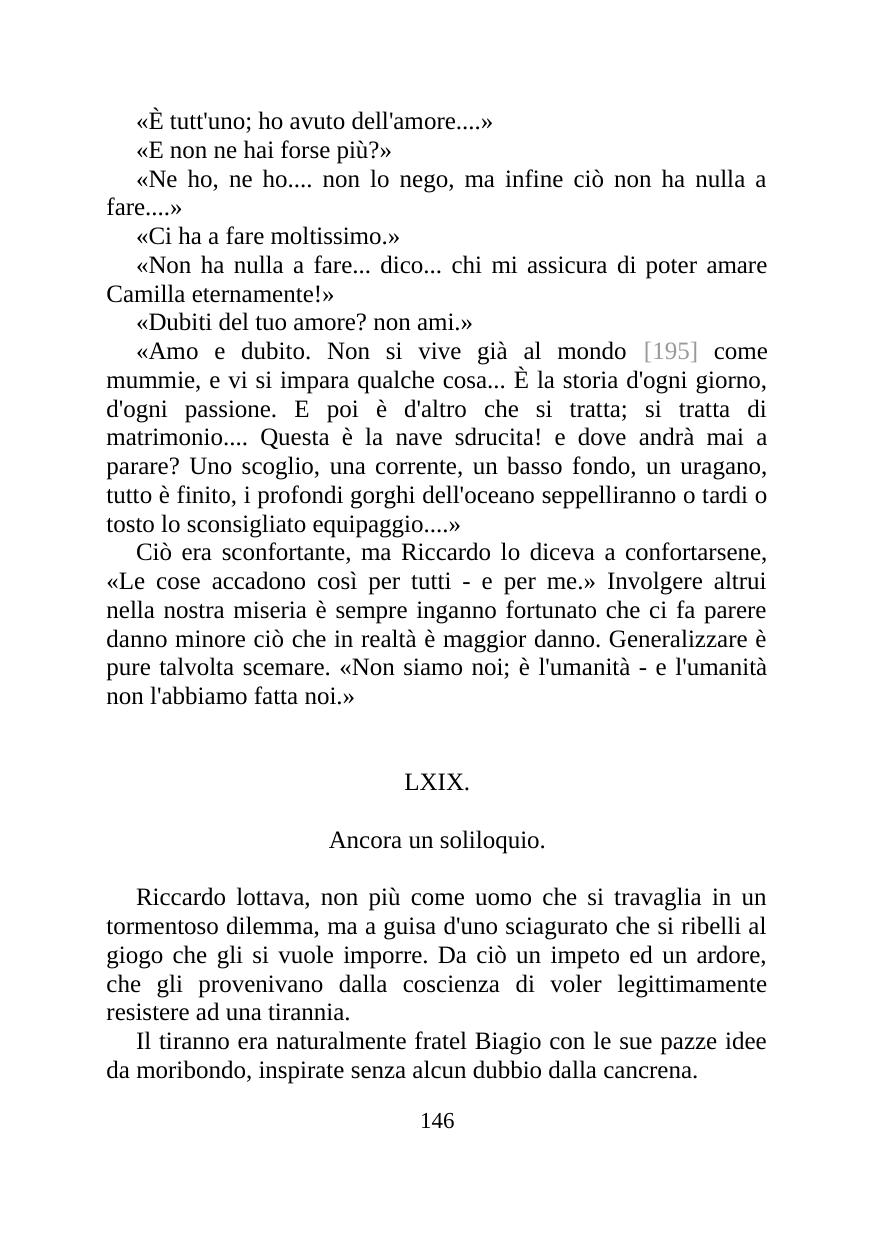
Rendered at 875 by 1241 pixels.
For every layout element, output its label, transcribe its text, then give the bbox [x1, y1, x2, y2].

text Riccardo lottava, non più come uomo che si travaglia in un tormentoso dilemma, ma a guisa d'uno sciagurato che si ribelli al giogo che gli si vuole imporre. Da ciò un impeto ed un ardore, che gli provenivano dalla coscienza di voler legittimamente resistere ad una tirannia. [106, 882, 768, 1026]
text «Non ha nulla a fare... dico... chi mi assicura di poter amare Camilla eternamente!» [106, 250, 768, 307]
text «Ne ho, ne ho.... non lo nego, ma infine ciò non ha nulla a fare....» [106, 164, 768, 221]
text «È tutt'uno; ho avuto dell'amore....» [106, 106, 768, 135]
text Il tiranno era naturalmente fratel Biagio con le sue pazze idee da moribondo, inspirate senza alcun dubbio dalla cancrena. [106, 1026, 768, 1084]
subtitle Ancora un soliloquio. [106, 825, 768, 854]
subtitle LXIX. [106, 767, 768, 796]
text «Amo e dubito. Non si vive già al mondo [195] come mummie, e vi si impara qualche cosa... È la storia d'ogni giorno, d'ogni passione. E poi è d'altro che si tratta; si tratta di matrimonio.... Questa è la nave sdrucita! e dove andrà mai a parare? Uno scoglio, una corrente, un basso fondo, un uragano, tutto è finito, i profondi gorghi dell'oceano seppelliranno o tardi o tosto lo sconsigliato equipaggio....» [106, 336, 768, 537]
text «Ci ha a fare moltissimo.» [106, 221, 768, 250]
text «Dubiti del tuo amore? non ami.» [106, 307, 768, 336]
text Ciò era sconfortante, ma Riccardo lo diceva a confortarsene, «Le cose accadono così per tutti - e per me.» Involgere altrui nella nostra miseria è sempre inganno fortunato che ci fa parere danno minore ciò che in realtà è maggior danno. Generalizzare è pure talvolta scemare. «Non siamo noi; è l'umanità - e l'umanità non l'abbiamo fatta noi.» [106, 537, 768, 710]
text «E non ne hai forse più?» [106, 135, 768, 164]
